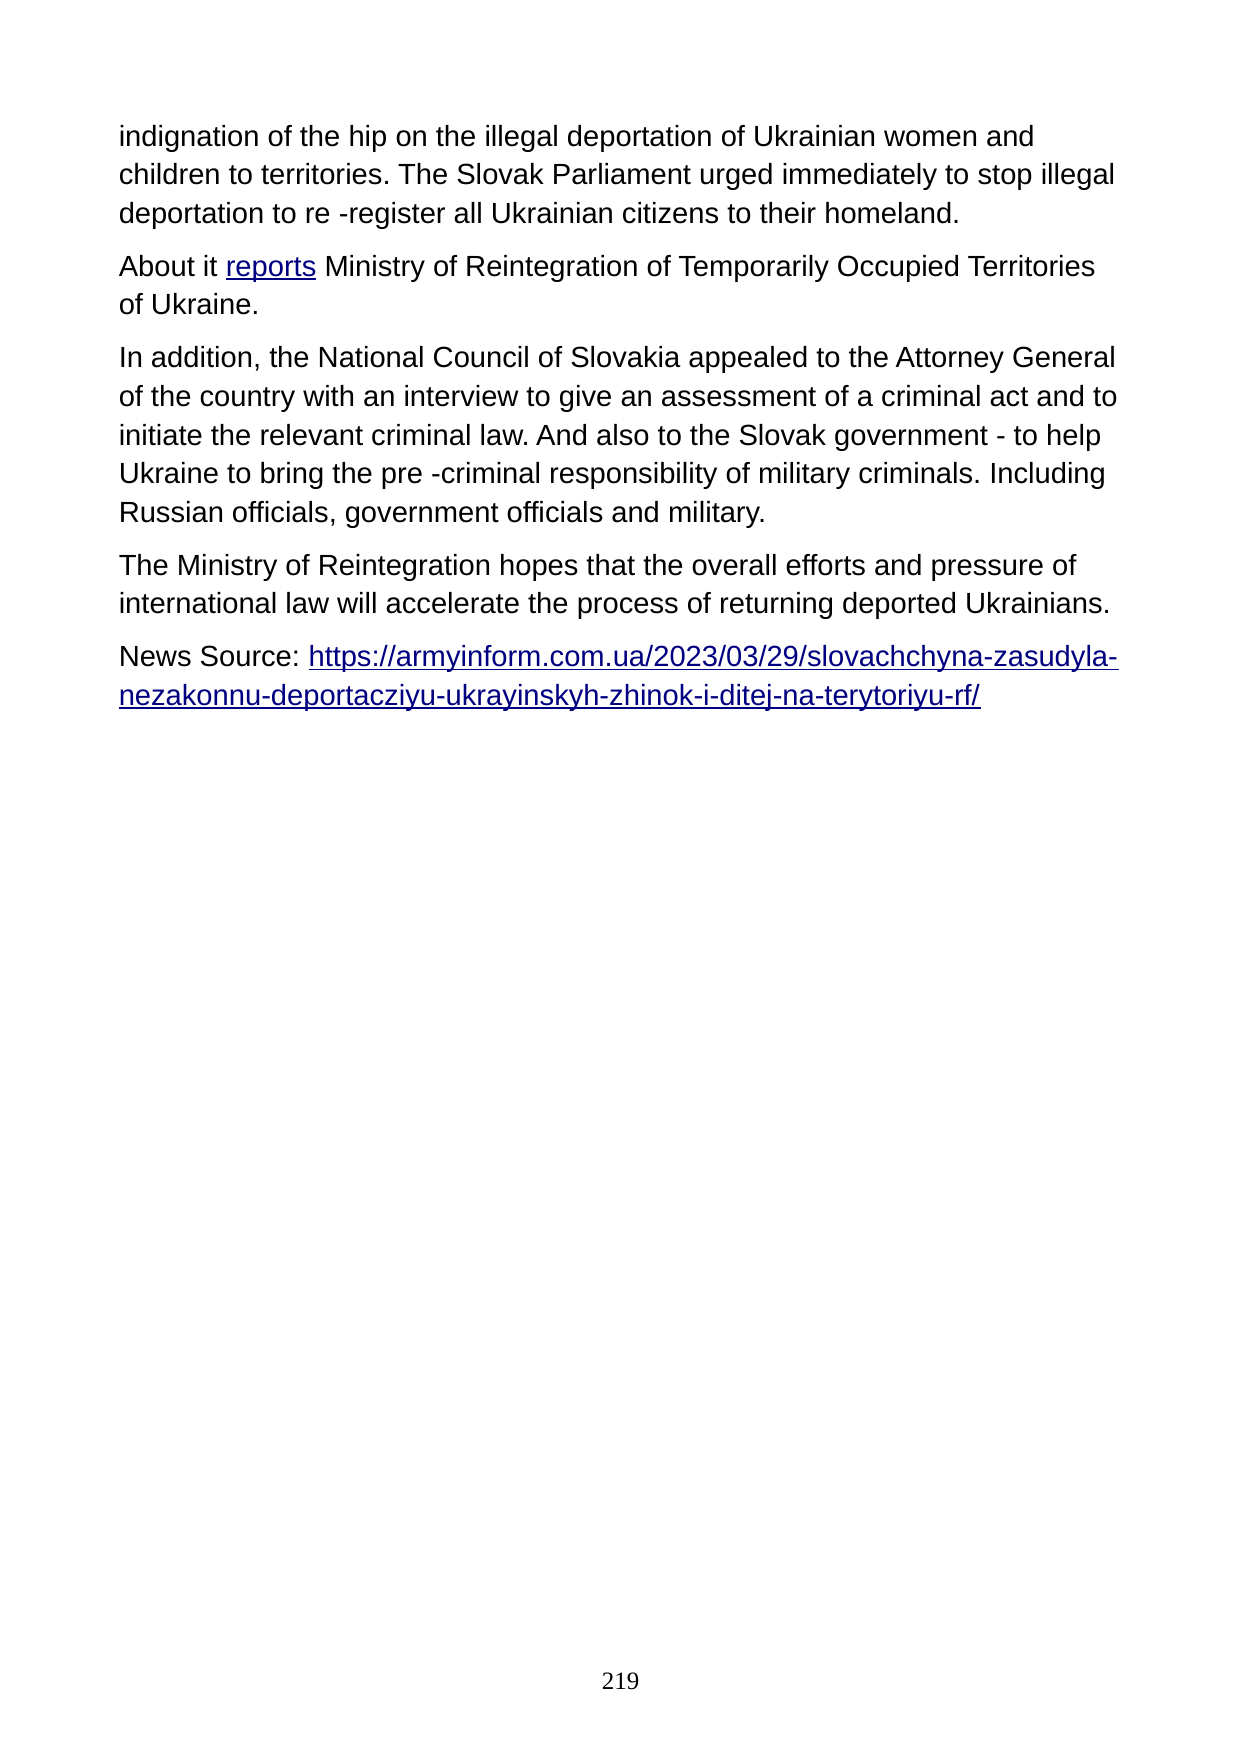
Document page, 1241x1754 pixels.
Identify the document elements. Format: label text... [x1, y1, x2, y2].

text The Ministry of Reintegration hopes that the overall efforts and pressure of international law will accelerate the process of returning deported Ukrainians. [118, 548, 1122, 620]
text About it reports Ministry of Reintegration of Temporarily Occupied Territories of Ukraine. [118, 249, 1122, 321]
text indignation of the hip on the illegal deportation of Ukrainian women and children to territories. The Slovak Parliament urged immediately to stop illegal deportation to re -register all Ukrainian citizens to their homeland. [118, 118, 1122, 229]
text News Source: https://armyinform.com.ua/2023/03/29/slovachchyna-zasudyla-nezakonnu-deportacziyu-ukrayinskyh-zhinok-i-ditej-na-terytoriyu-rf/ [118, 639, 1122, 711]
text In addition, the National Council of Slovakia appealed to the Attorney General of the country with an interview to give an assessment of a criminal act and to initiate the relevant criminal law. And also to the Slovak government - to help Ukraine to bring the pre -criminal responsibility of military criminals. Including Russian officials, government officials and military. [118, 340, 1122, 528]
